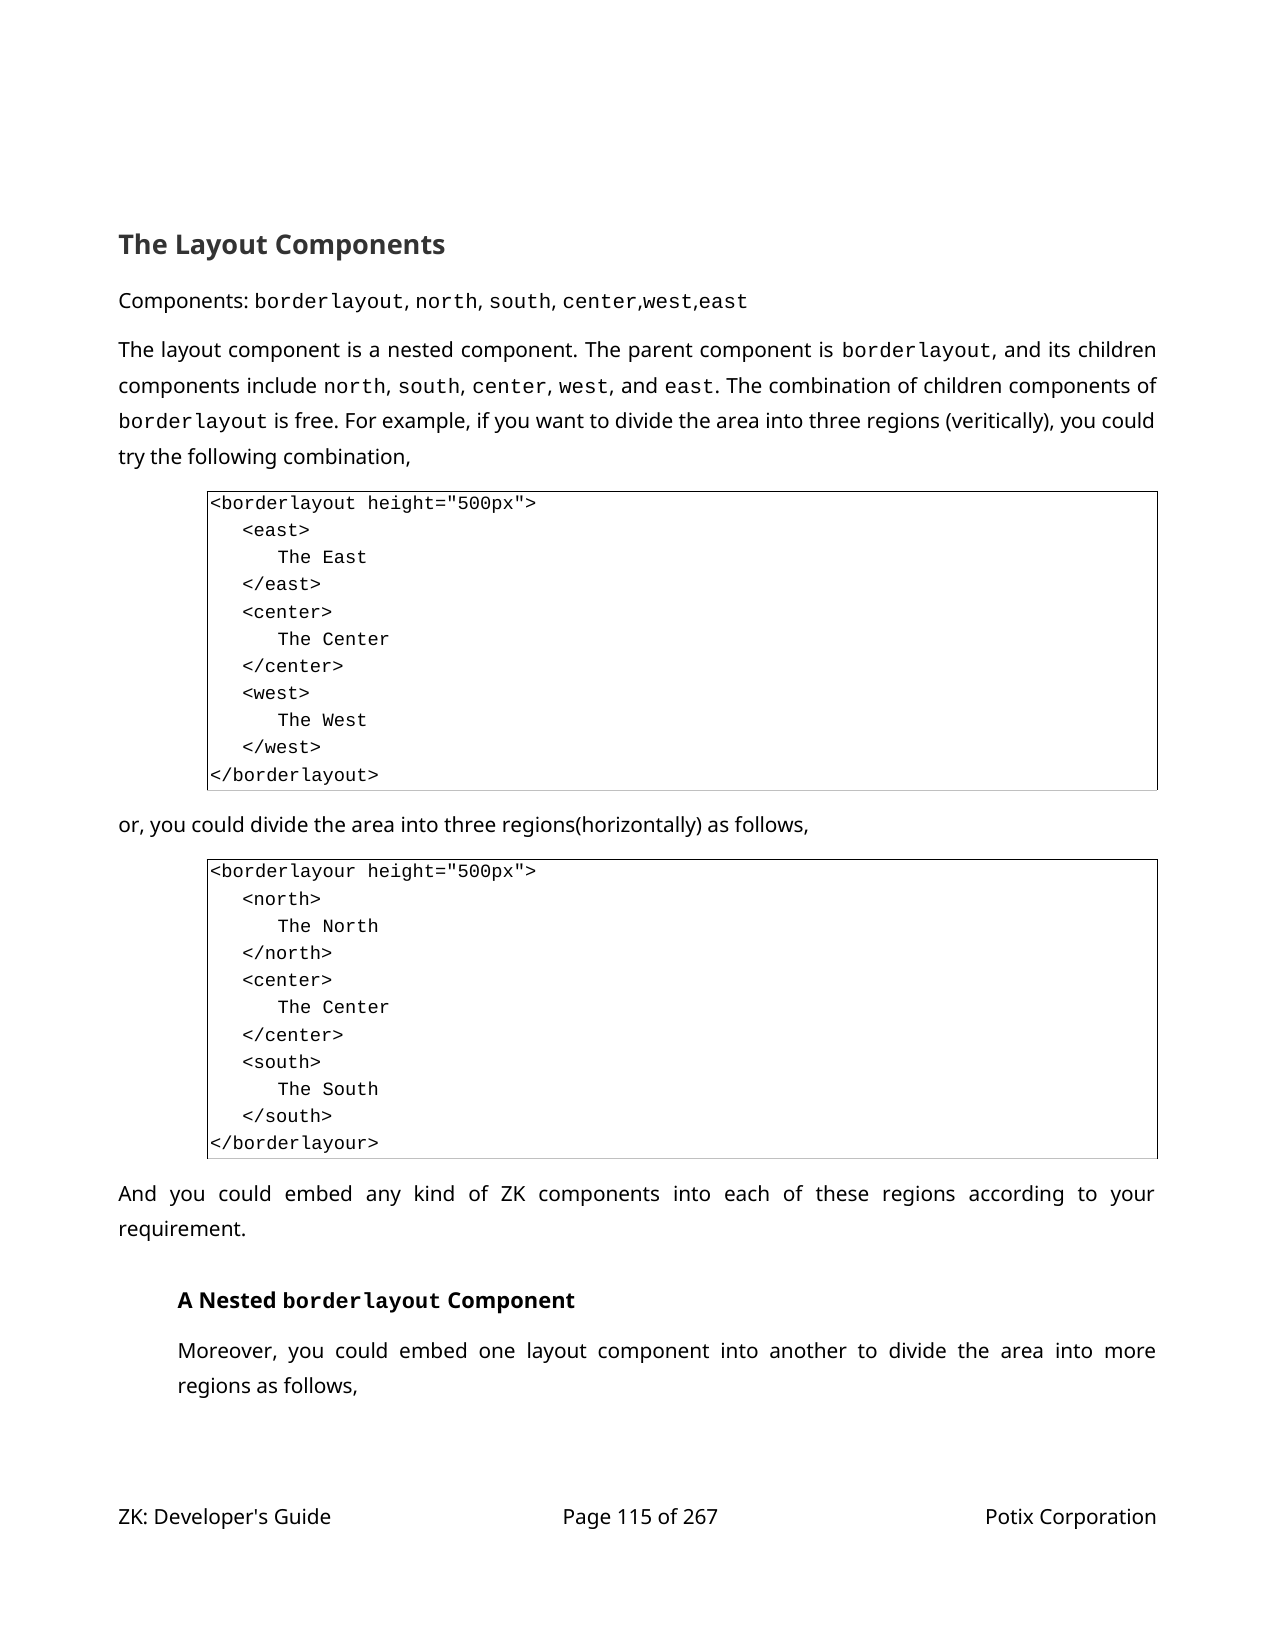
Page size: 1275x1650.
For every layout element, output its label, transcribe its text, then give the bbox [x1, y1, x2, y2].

text The West [208, 708, 1157, 732]
text <north> [208, 887, 1157, 911]
subtitle A Nested borderlayout Component [177, 1285, 1157, 1315]
text </west> [208, 735, 1157, 760]
text </east> [208, 572, 1157, 597]
text <borderlayour height="500px"> [208, 860, 1157, 884]
text <east> [208, 518, 1157, 542]
subtitle The Layout Components [118, 226, 1157, 262]
text </center> [208, 1022, 1157, 1047]
text And you could embed any kind of ZK components into each of these regions according to your requirement. [118, 1179, 1157, 1243]
text Moreover, you could embed one layout component into another to divide the area into more regions as follows, [177, 1336, 1157, 1399]
text </borderlayour> [208, 1131, 1157, 1158]
text </south> [208, 1104, 1157, 1128]
text The South [208, 1077, 1157, 1101]
text Components: borderlayout, north, south, center,west,east [118, 286, 1157, 315]
text </north> [208, 941, 1157, 965]
text <center> [208, 968, 1157, 992]
text The North [208, 914, 1157, 938]
text <west> [208, 681, 1157, 705]
text The East [208, 545, 1157, 569]
text </center> [208, 654, 1157, 678]
text </borderlayout> [208, 763, 1157, 790]
text The layout component is a nested component. The parent component is borderlayout, and its children components include north, south, center, west, and east. The combination of children components of borderlayout is free. For example, if you want to divide the area into three regions (veritically), you could try the following combination, [118, 335, 1157, 470]
text or, you could divide the area into three regions(horizontally) as follows, [118, 811, 1157, 839]
text <center> [208, 599, 1157, 624]
text <borderlayout height="500px"> [208, 492, 1157, 515]
text <south> [208, 1050, 1157, 1074]
text The Center [208, 995, 1157, 1019]
text The Center [208, 627, 1157, 651]
